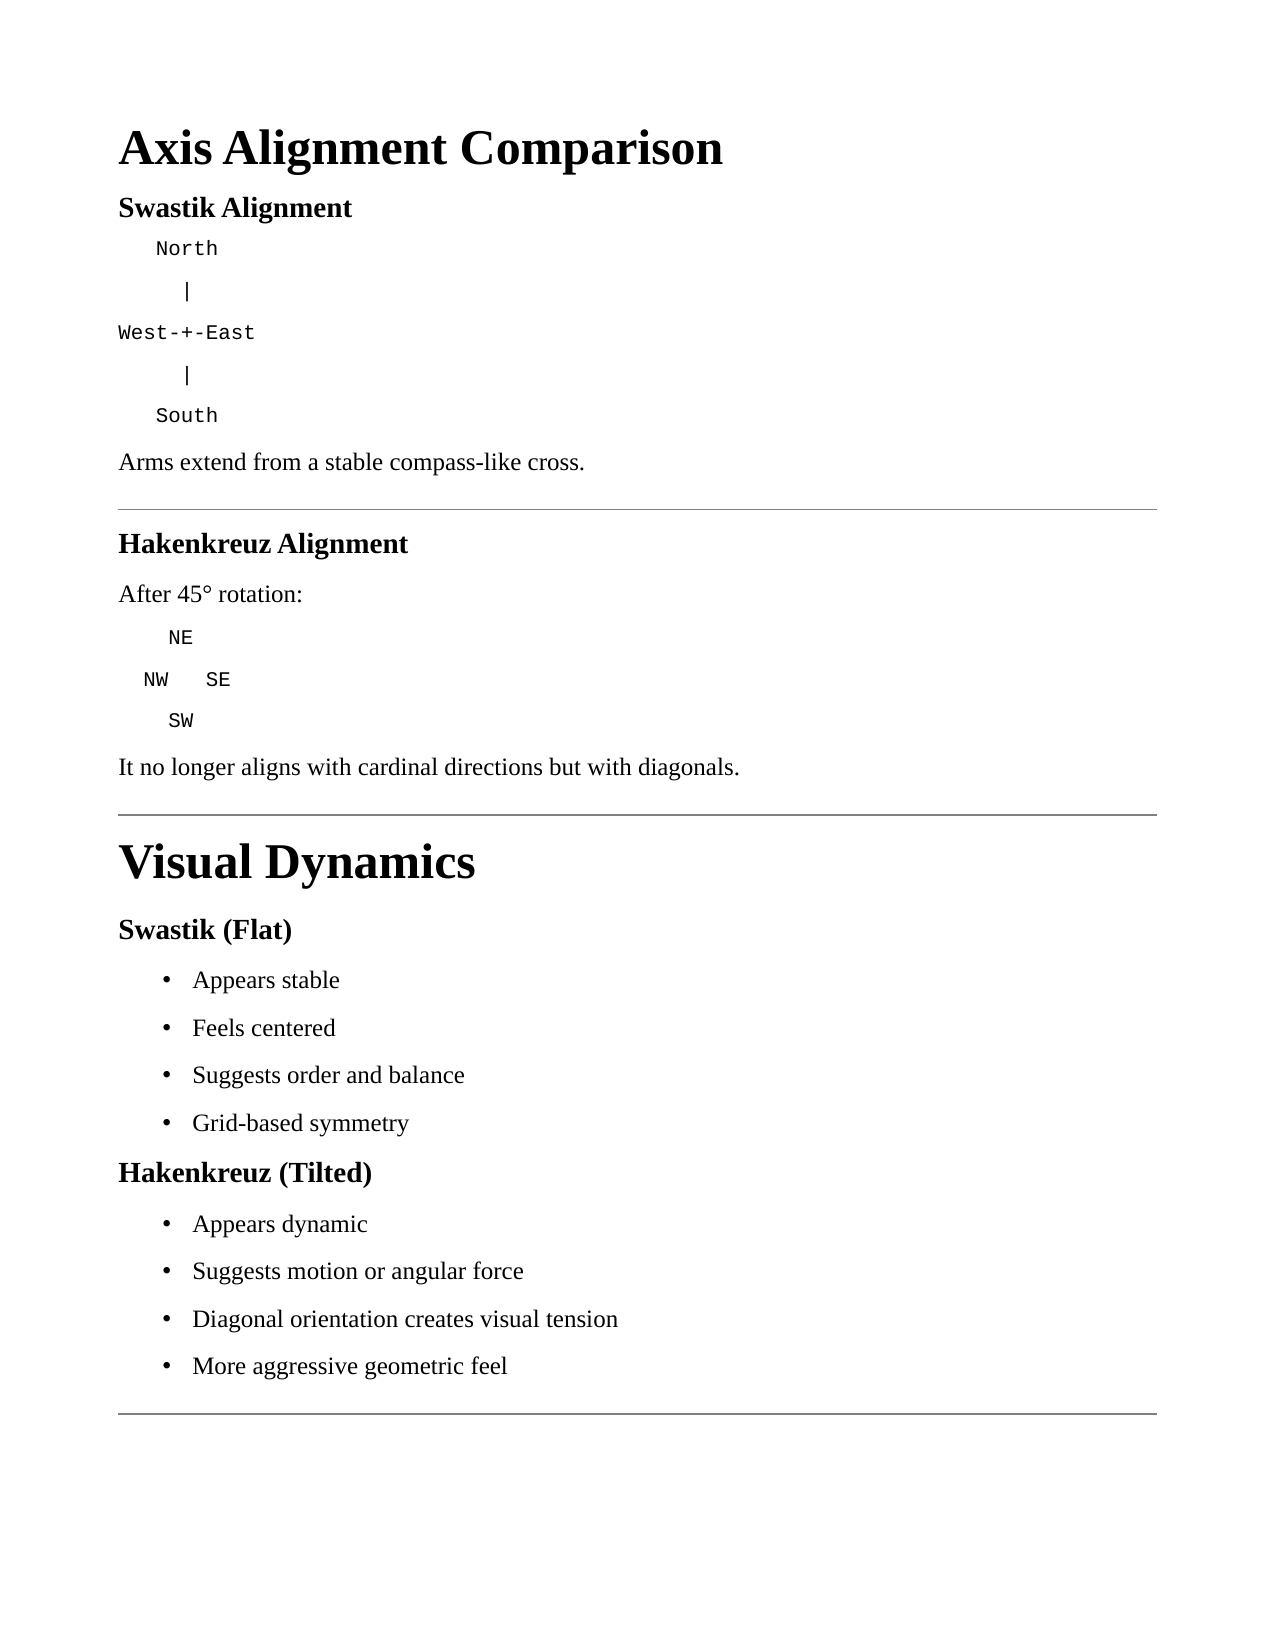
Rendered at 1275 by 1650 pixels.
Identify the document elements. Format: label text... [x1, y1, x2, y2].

text After 45° rotation: [118, 579, 1157, 608]
list Grid-based symmetry [162, 1108, 1157, 1137]
list Diagonal orientation creates visual tension [162, 1304, 1157, 1333]
text North [118, 238, 1157, 262]
subtitle Visual Dynamics [118, 831, 1157, 889]
text Arms extend from a stable compass-like cross. [118, 447, 1157, 476]
list Appears dynamic [162, 1209, 1157, 1237]
text | [118, 364, 1157, 387]
list More aggressive geometric feel [162, 1351, 1157, 1380]
subtitle Hakenkreuz Alignment [118, 526, 1157, 560]
text NE [118, 627, 1157, 651]
list Suggests order and balance [162, 1060, 1157, 1089]
subtitle Hakenkreuz (Tilted) [118, 1156, 1157, 1189]
text West-+-East [118, 322, 1157, 346]
text SW [118, 711, 1157, 734]
text | [118, 280, 1157, 304]
subtitle Swastik (Flat) [118, 912, 1157, 946]
text South [118, 405, 1157, 429]
list Feels centered [162, 1013, 1157, 1041]
list Suggests motion or angular force [162, 1256, 1157, 1285]
text NW SE [118, 669, 1157, 692]
text It no longer aligns with cardinal directions but with diagonals. [118, 752, 1157, 781]
subtitle Swastik Alignment [118, 190, 1157, 224]
subtitle Axis Alignment Comparison [118, 118, 1157, 176]
list Appears stable [162, 965, 1157, 994]
